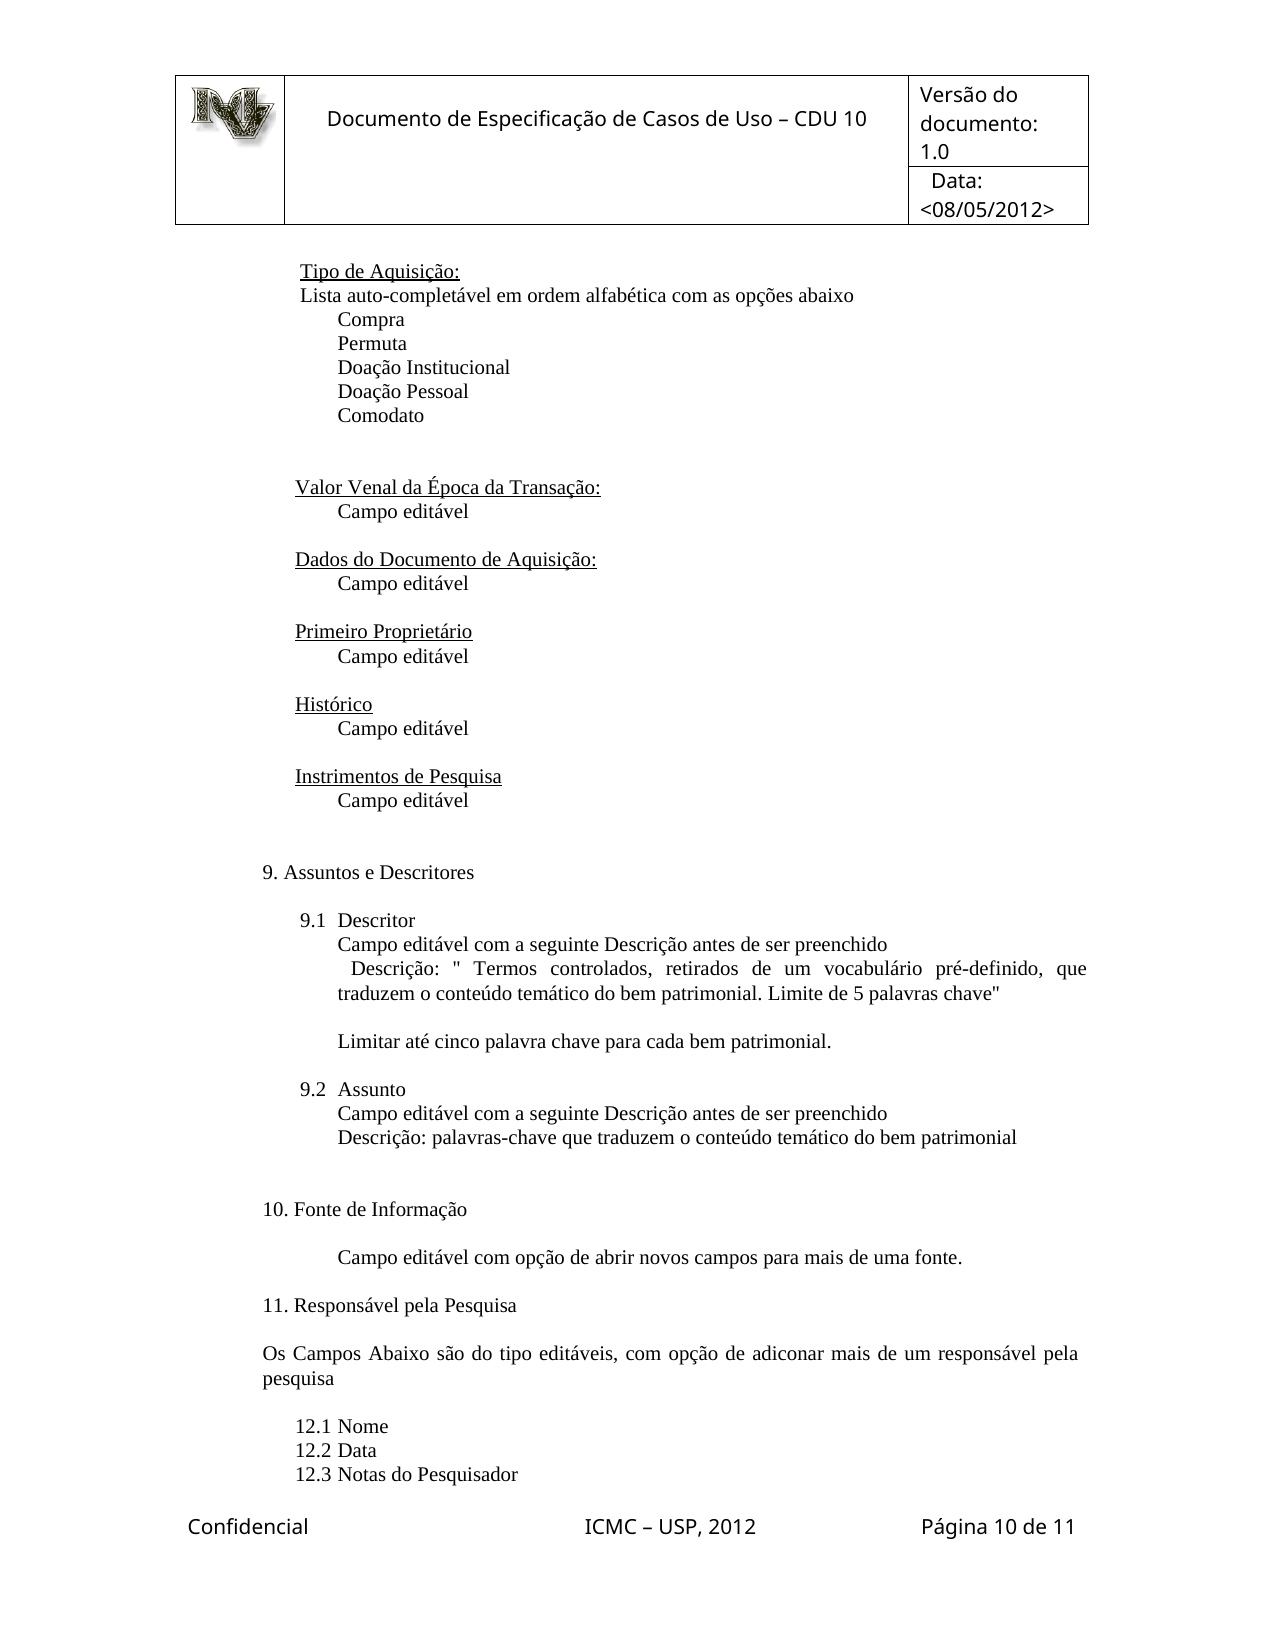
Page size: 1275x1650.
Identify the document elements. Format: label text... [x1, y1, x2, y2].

text Permuta [187, 331, 1087, 355]
list Compra [300, 307, 1087, 331]
list Lista auto-completável em ordem alfabética com as opções abaixo [262, 283, 1087, 307]
list Descrição: '' Termos controlados, retirados de um vocabulário pré-definido, que traduzem o conteúdo temático do bem patrimonial. Limite de 5 palavras chave'' [300, 956, 1087, 1004]
list 11. Responsável pela Pesquisa [225, 1293, 1087, 1317]
text Os Campos Abaixo são do tipo editáveis, com opção de adiconar mais de um responsável pela pesquisa [187, 1341, 1087, 1389]
list 12.3 Notas do Pesquisador [295, 1462, 1087, 1486]
text Doação Pessoal [187, 379, 1087, 403]
list Valor Venal da Época da Transação: [295, 475, 1087, 499]
list Campo editável com a seguinte Descrição antes de ser preenchido [300, 1101, 1087, 1125]
text Campo editável com opção de abrir novos campos para mais de uma fonte. [187, 1245, 1087, 1269]
list 9.2 Assunto [262, 1077, 1087, 1101]
list Campo editável [295, 499, 1087, 523]
text Campo editável [295, 788, 1087, 812]
text Campo editável [295, 716, 1087, 740]
list Descrição: palavras-chave que traduzem o conteúdo temático do bem patrimonial [300, 1125, 1087, 1149]
picture [186, 76, 277, 151]
list Campo editável com a seguinte Descrição antes de ser preenchido [300, 932, 1087, 956]
list 9.1 Descritor [262, 908, 1087, 932]
text Campo editável [295, 571, 1087, 595]
text Histórico [295, 692, 1087, 716]
text Comodato [187, 403, 1087, 427]
list Dados do Documento de Aquisição: [295, 547, 1087, 571]
list 12.2 Data [295, 1438, 1087, 1462]
list 10. Fonte de Informação [225, 1197, 1087, 1221]
text Campo editável [295, 643, 1087, 668]
list Tipo de Aquisição: [262, 258, 1087, 283]
text Doação Institucional [187, 355, 1087, 379]
text Instrimentos de Pesquisa [295, 764, 1087, 788]
text Primeiro Proprietário [295, 619, 1087, 643]
list 9. Assuntos e Descritores [225, 860, 1087, 884]
list 12.1 Nome [295, 1413, 1087, 1438]
list Limitar até cinco palavra chave para cada bem patrimonial. [300, 1028, 1087, 1053]
